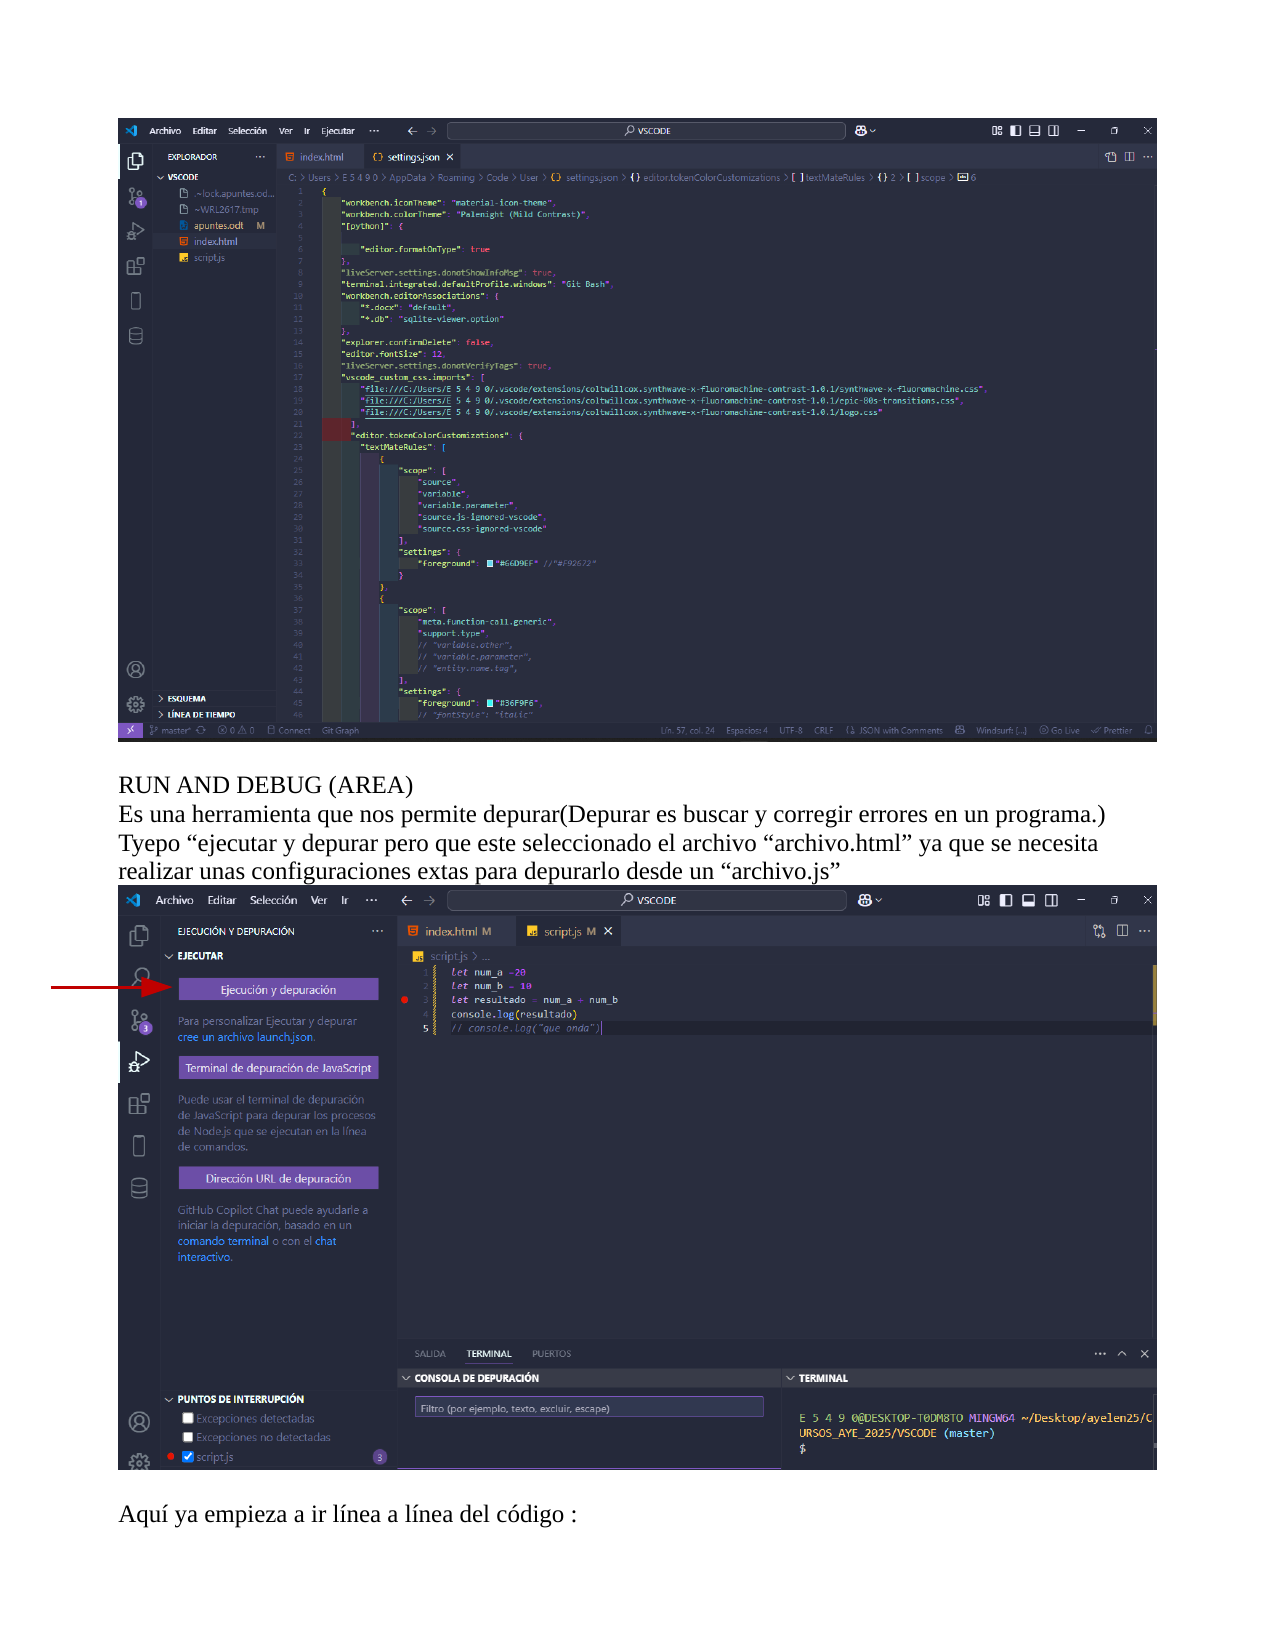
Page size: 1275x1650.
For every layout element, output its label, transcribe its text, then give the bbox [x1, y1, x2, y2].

text RUN AND DEBUG (AREA) [118, 770, 1157, 799]
text Tyepo “ejecutar y depurar pero que este seleccionado el archivo “archivo.html” ya que se necesita realizar unas configuraciones extas para depurarlo desde un “archivo.js” [118, 828, 1157, 885]
text Aquí ya empieza a ir línea a línea del código : [118, 1499, 1157, 1527]
text Es una herramienta que nos permite depurar(Depurar es buscar y corregir errores en un programa.) [118, 799, 1157, 828]
